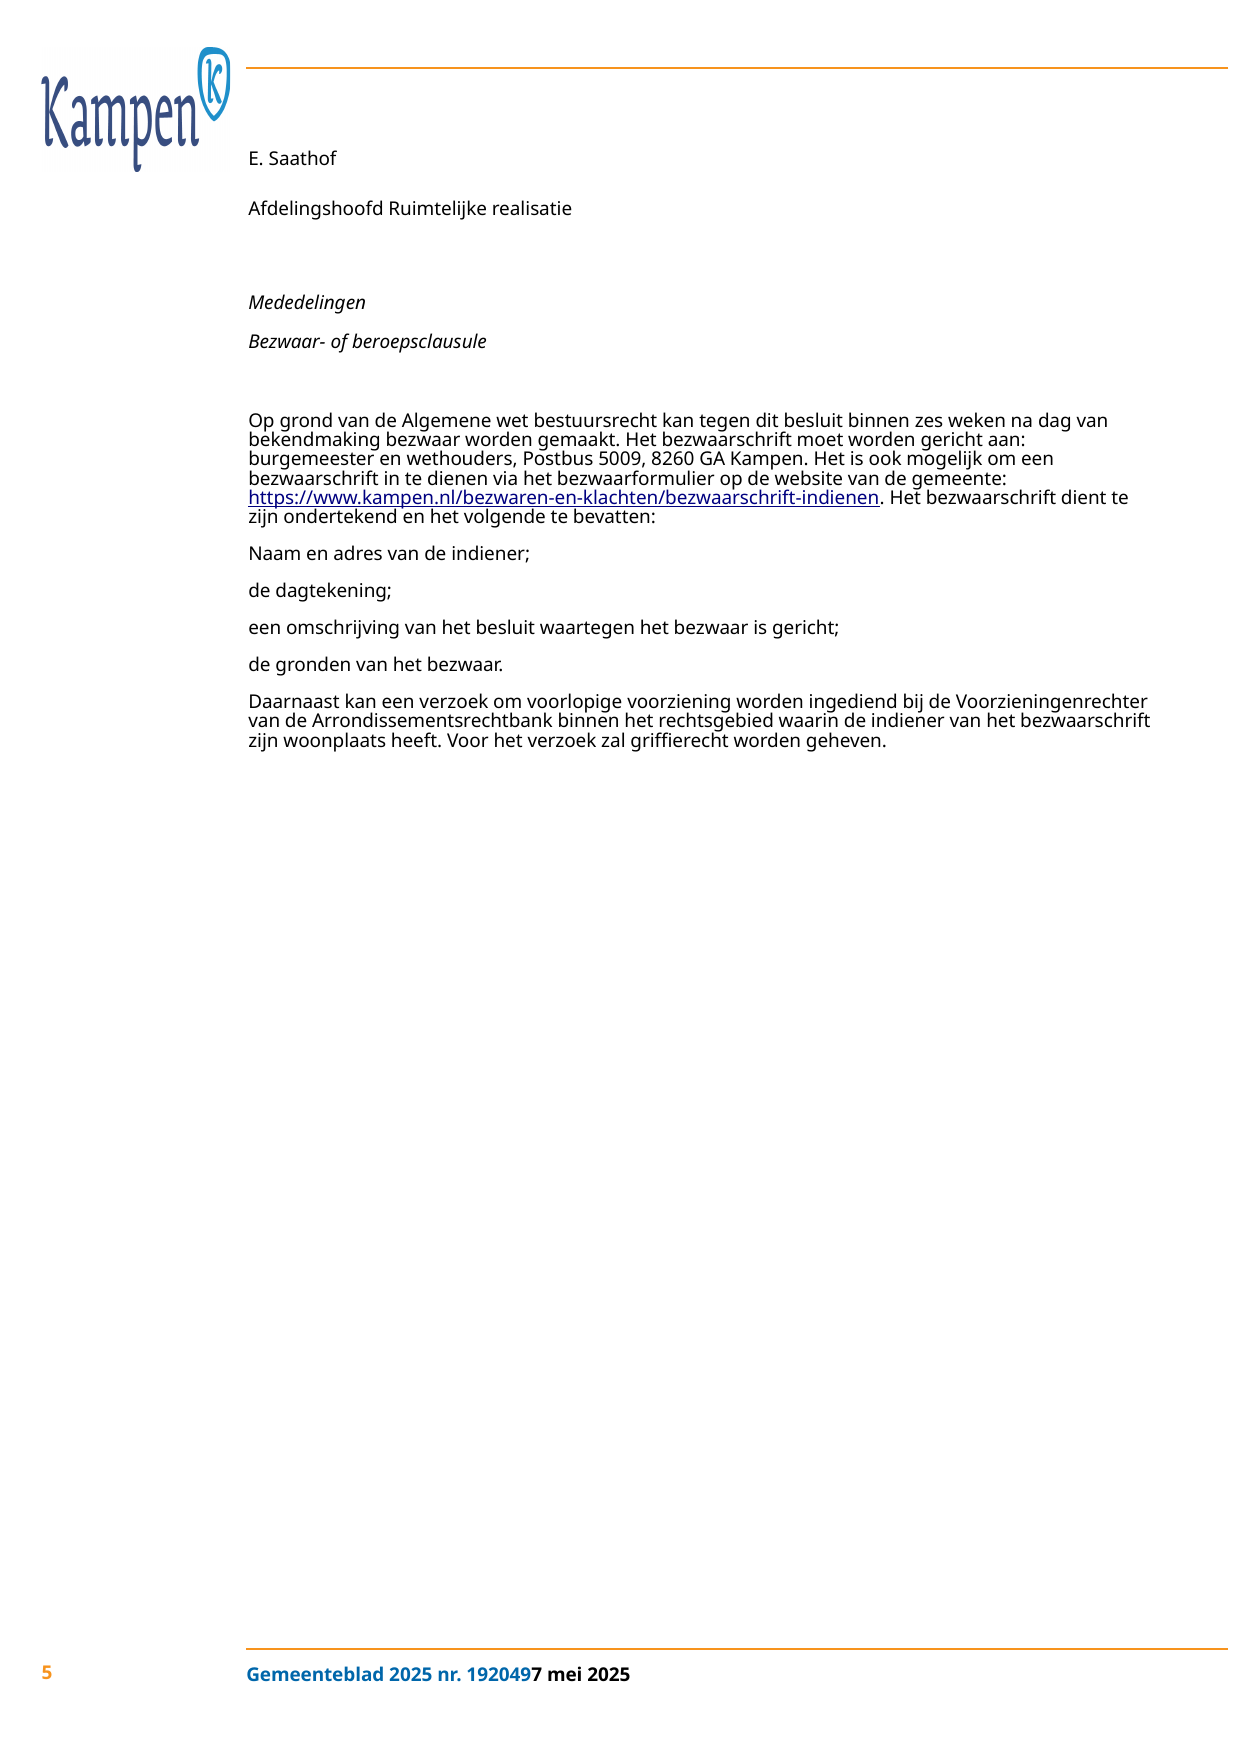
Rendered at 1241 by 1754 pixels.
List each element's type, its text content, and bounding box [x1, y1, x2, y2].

text Op grond van de Algemene wet bestuursrecht kan tegen dit besluit binnen zes weken na dag van bekendmaking bezwaar worden gemaakt. Het bezwaarschrift moet worden gericht aan: burgemeester en wethouders, Postbus 5009, 8260 GA Kampen. Het is ook mogelijk om een bezwaarschrift in te dienen via het bezwaarformulier op de website van de gemeente: https://www.kampen.nl/bezwaren-en-klachten/bezwaarschrift-indienen. Het bezwaarschrift dient te zijn ondertekend en het volgende te bevatten: [248, 412, 1152, 527]
picture [41, 47, 231, 172]
text de gronden van het bezwaar. [248, 656, 1152, 675]
text Daarnaast kan een verzoek om voorlopige voorziening worden ingediend bij de Voorzieningenrechter van de Arrondissementsrechtbank binnen het rechtsgebied waarin de indiener van het bezwaarschrift zijn woonplaats heeft. Voor het verzoek zal griffierecht worden geheven. [248, 693, 1152, 751]
text Bezwaar- of beroepsclausule [248, 328, 1152, 354]
text Afdelingshoofd Ruimtelijke realisatie [248, 196, 1152, 221]
text Naam en adres van de indiener; [248, 545, 1152, 564]
text E. Saathof [248, 145, 1152, 171]
text een omschrijving van het besluit waartegen het bezwaar is gericht; [248, 619, 1152, 638]
text Mededelingen [248, 289, 1152, 315]
text de dagtekening; [248, 582, 1152, 601]
